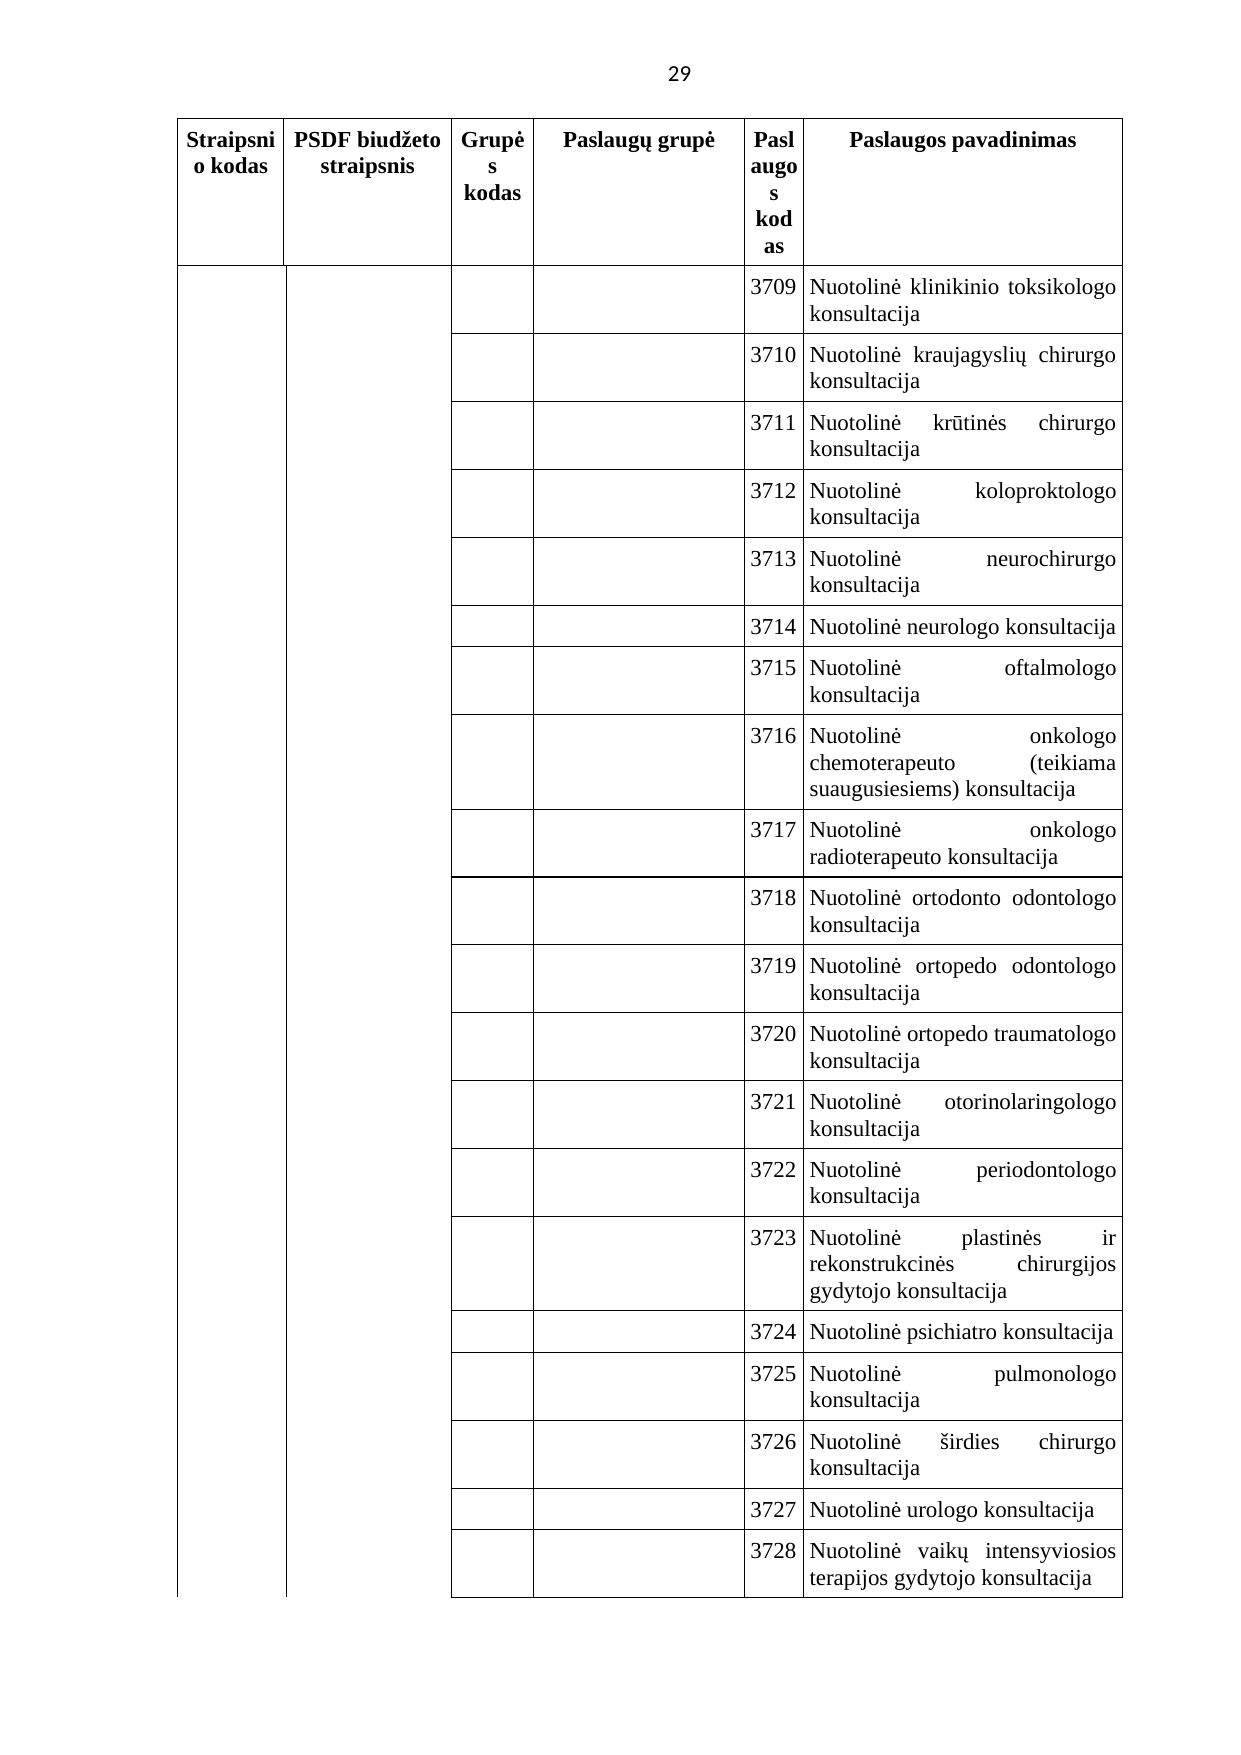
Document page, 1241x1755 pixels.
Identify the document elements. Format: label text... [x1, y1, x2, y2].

table_cell 3724 [745, 1311, 803, 1352]
table_cell 3720 [745, 1013, 803, 1080]
table_cell [178, 876, 286, 944]
table_cell [534, 1013, 744, 1080]
table_cell Nuotolinė neurologo konsultacija [804, 606, 1122, 646]
table_cell [452, 334, 533, 401]
table_cell 3721 [745, 1081, 803, 1148]
table_cell [287, 1488, 451, 1529]
table_cell [534, 606, 744, 646]
table_cell [452, 1530, 533, 1597]
table_cell [287, 646, 451, 714]
table_cell Nuotolinė onkologo radioterapeuto konsultacija [804, 810, 1122, 876]
table_header Paslaugos kodas [745, 119, 803, 265]
table_cell Nuotolinė krūtinės chirurgo konsultacija [804, 402, 1122, 469]
table_cell 3719 [745, 945, 803, 1012]
table_cell Nuotolinė plastinės ir rekonstrukcinės chirurgijos gydytojo konsultacija [804, 1217, 1122, 1310]
table_cell Nuotolinė periodontologo konsultacija [804, 1149, 1122, 1216]
table_header PSDF biudžeto straipsnis [284, 119, 451, 265]
table_cell [178, 809, 286, 876]
table_cell [534, 402, 744, 469]
table_cell [178, 605, 286, 646]
table_cell 3710 [745, 334, 803, 401]
table_cell [452, 538, 533, 605]
table_cell [178, 537, 286, 605]
table_cell 3726 [745, 1421, 803, 1488]
table_cell 3715 [745, 647, 803, 714]
table_cell [178, 1529, 286, 1597]
table_cell [287, 266, 451, 333]
table_cell [287, 1420, 451, 1488]
table_cell [534, 1353, 744, 1420]
table_cell [178, 401, 286, 469]
table_cell [452, 1081, 533, 1148]
table_cell [287, 469, 451, 537]
table_header Grupės kodas [452, 119, 533, 265]
table_cell [452, 878, 533, 944]
table_cell [534, 1530, 744, 1597]
table_cell [452, 1311, 533, 1352]
table_cell [178, 1488, 286, 1529]
table_cell [534, 1149, 744, 1216]
table_cell [287, 1310, 451, 1352]
table_cell [178, 469, 286, 537]
table_cell Nuotolinė pulmonologo konsultacija [804, 1353, 1122, 1420]
table_cell [452, 606, 533, 646]
table_cell 3727 [745, 1489, 803, 1529]
table_cell [534, 266, 744, 333]
table_cell [287, 1529, 451, 1597]
table_cell [452, 1489, 533, 1529]
table_cell [178, 646, 286, 714]
table_cell [178, 333, 286, 401]
table_cell [534, 1311, 744, 1352]
table_cell Nuotolinė koloproktologo konsultacija [804, 470, 1122, 537]
table_cell Nuotolinė otorinolaringologo konsultacija [804, 1081, 1122, 1148]
table_cell [287, 401, 451, 469]
table_cell 3713 [745, 538, 803, 605]
table_cell 3723 [745, 1217, 803, 1310]
table_cell [452, 470, 533, 537]
table_header Paslaugų grupė [534, 119, 744, 265]
table_cell [534, 810, 744, 876]
table_cell [287, 1148, 451, 1216]
table_cell [287, 333, 451, 401]
table_cell 3712 [745, 470, 803, 537]
table_cell [452, 647, 533, 714]
table_cell [178, 1148, 286, 1216]
table_cell 3717 [745, 810, 803, 876]
table_cell [287, 605, 451, 646]
table_cell [534, 647, 744, 714]
table_cell [534, 470, 744, 537]
table_cell [178, 266, 286, 333]
table_cell [287, 1080, 451, 1148]
table_cell [534, 945, 744, 1012]
table_cell [178, 944, 286, 1012]
table_cell 3711 [745, 402, 803, 469]
table_header Straipsnio kodas [178, 119, 283, 265]
table_cell [178, 1012, 286, 1080]
table_cell [178, 1352, 286, 1420]
table_cell [178, 714, 286, 808]
table_cell [452, 1353, 533, 1420]
table_cell 3709 [745, 266, 803, 333]
table_cell [452, 1421, 533, 1488]
table_cell [452, 715, 533, 808]
table_cell 3716 [745, 715, 803, 808]
table_cell Nuotolinė vaikų intensyviosios terapijos gydytojo konsultacija [804, 1530, 1122, 1597]
table_cell [287, 714, 451, 808]
table_cell [178, 1310, 286, 1352]
table_cell [452, 945, 533, 1012]
table_cell Nuotolinė ortopedo traumatologo konsultacija [804, 1013, 1122, 1080]
table_cell [452, 810, 533, 876]
table_cell [534, 1081, 744, 1148]
table_cell Nuotolinė kraujagyslių chirurgo konsultacija [804, 334, 1122, 401]
table_cell Nuotolinė širdies chirurgo konsultacija [804, 1421, 1122, 1488]
table_cell [287, 944, 451, 1012]
table_cell 3722 [745, 1149, 803, 1216]
table_cell [452, 266, 533, 333]
table_cell [287, 537, 451, 605]
table_cell Nuotolinė psichiatro konsultacija [804, 1311, 1122, 1352]
table_cell [287, 1012, 451, 1080]
table_cell [452, 402, 533, 469]
table_cell [287, 809, 451, 876]
table_cell 3725 [745, 1353, 803, 1420]
table_cell [287, 876, 451, 944]
table_cell 3714 [745, 606, 803, 646]
table_cell [178, 1216, 286, 1310]
table_cell [534, 538, 744, 605]
table_cell [534, 334, 744, 401]
table_cell Nuotolinė oftalmologo konsultacija [804, 647, 1122, 714]
table_cell Nuotolinė neurochirurgo konsultacija [804, 538, 1122, 605]
table_cell [287, 1216, 451, 1310]
table_cell [178, 1080, 286, 1148]
table_cell [178, 1420, 286, 1488]
table_cell [452, 1013, 533, 1080]
table_cell [534, 1489, 744, 1529]
table_header Paslaugos pavadinimas [804, 119, 1122, 265]
table_cell [452, 1149, 533, 1216]
table_cell Nuotolinė onkologo chemoterapeuto (teikiama suaugusiesiems) konsultacija [804, 715, 1122, 808]
table_cell Nuotolinė ortopedo odontologo konsultacija [804, 945, 1122, 1012]
table_cell 3718 [745, 878, 803, 944]
table_cell Nuotolinė ortodonto odontologo konsultacija [804, 878, 1122, 944]
table_cell Nuotolinė klinikinio toksikologo konsultacija [804, 266, 1122, 333]
table_cell [287, 1352, 451, 1420]
table_cell 3728 [745, 1530, 803, 1597]
table_cell [534, 715, 744, 808]
table_cell [452, 1217, 533, 1310]
table_cell [534, 878, 744, 944]
table_cell [534, 1421, 744, 1488]
table_cell Nuotolinė urologo konsultacija [804, 1489, 1122, 1529]
table_cell [534, 1217, 744, 1310]
